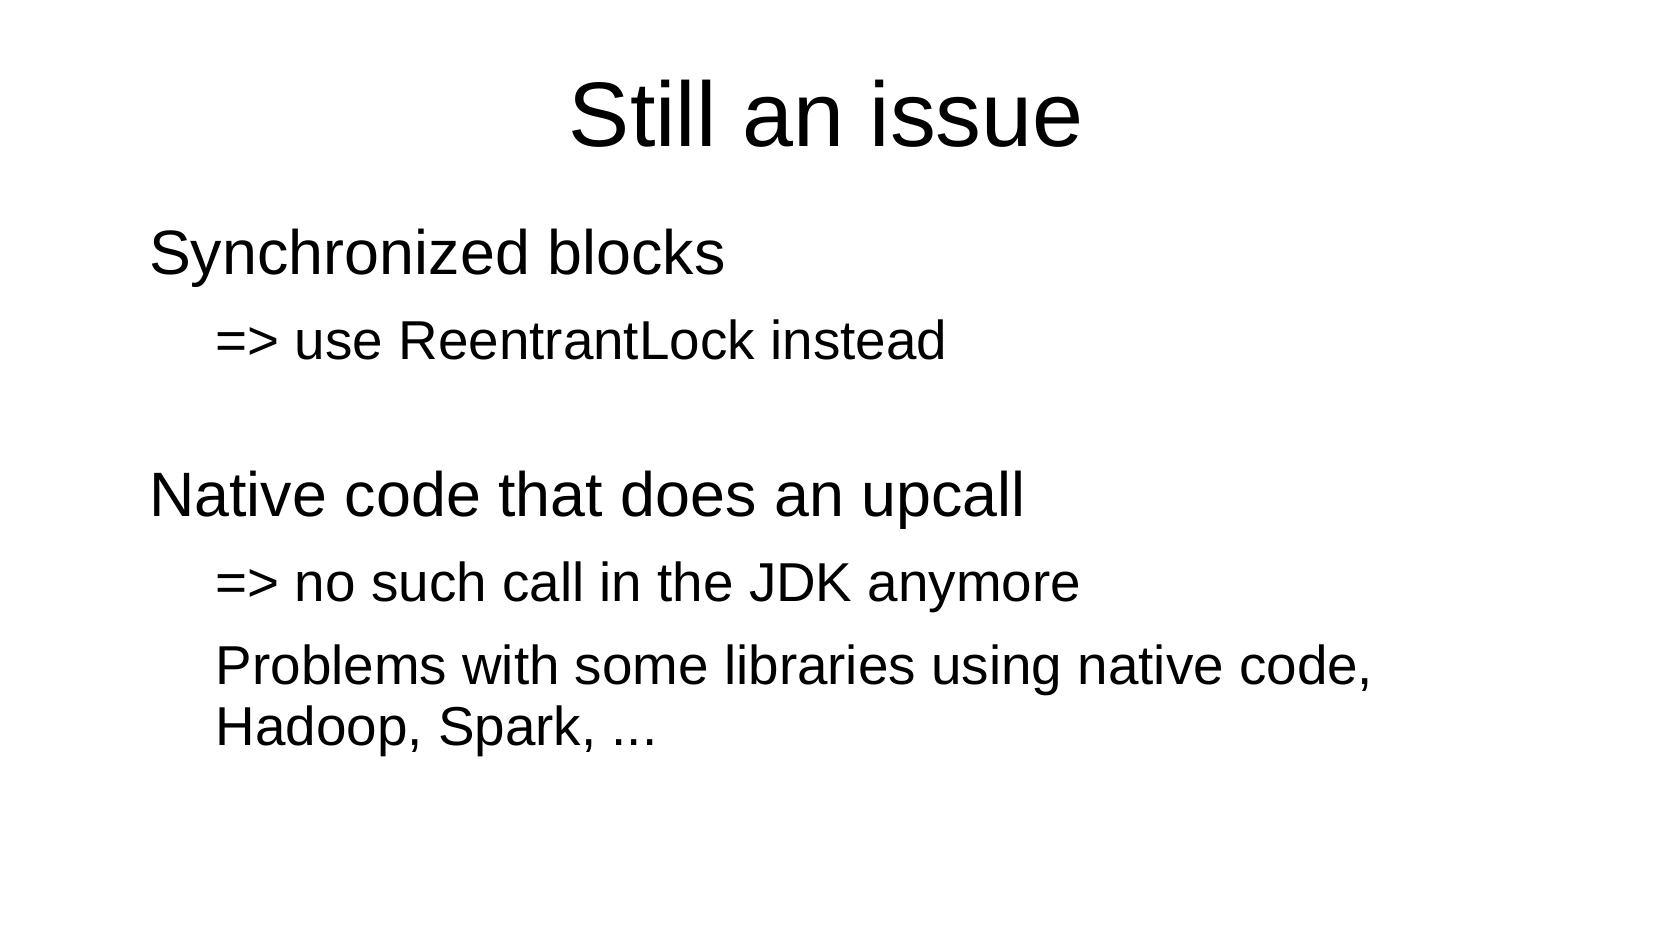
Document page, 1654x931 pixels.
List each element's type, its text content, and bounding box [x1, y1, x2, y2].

title Still an issue [82, 37, 1571, 193]
list Synchronized blocks => use ReentrantLock instead Native code that does an upcall => no such call in the JDK anymore Problems with some libraries using native code, Hadoop, Spark, ... [82, 217, 1571, 758]
